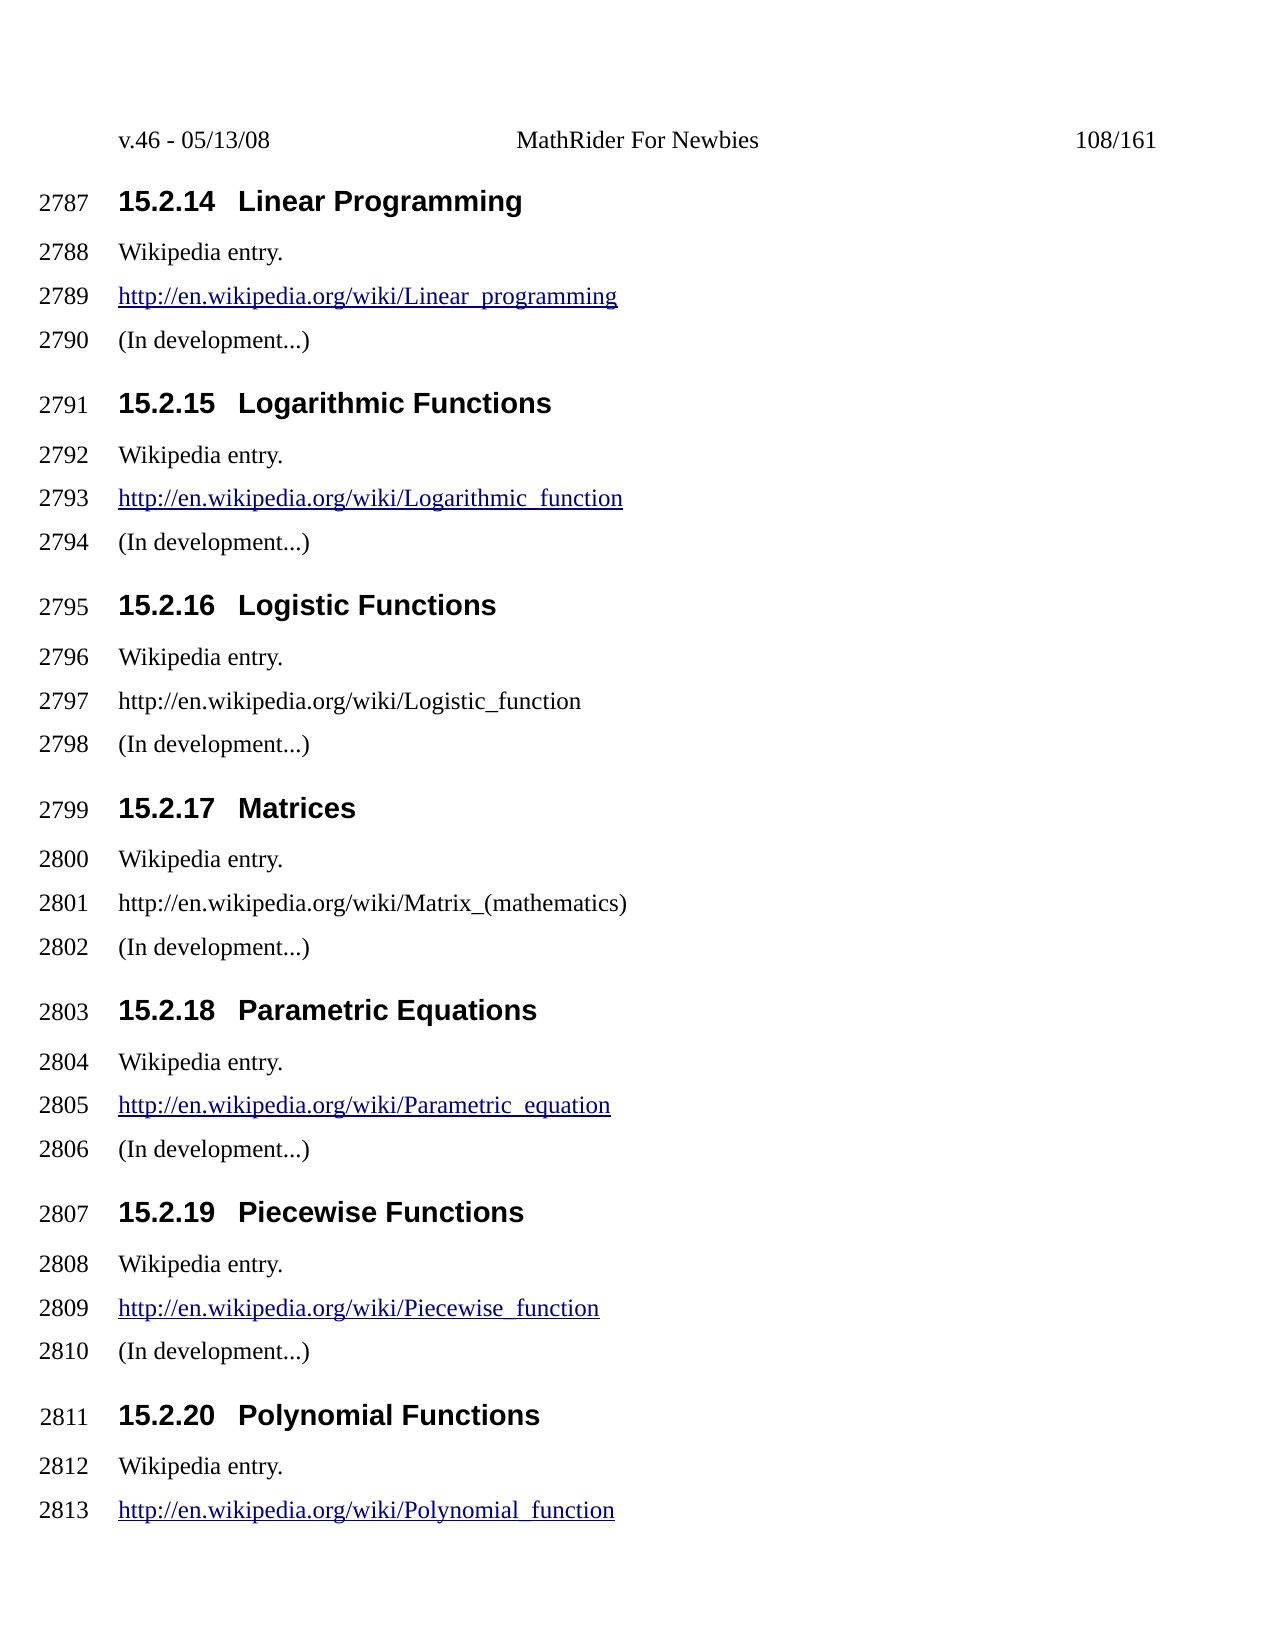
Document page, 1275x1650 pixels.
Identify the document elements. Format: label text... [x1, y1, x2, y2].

subtitle Matrices [118, 791, 1157, 824]
text http://en.wikipedia.org/wiki/Piecewise_function [118, 1293, 1157, 1321]
text (In development...) [118, 729, 1157, 758]
text Wikipedia entry. [118, 440, 1157, 468]
subtitle Polynomial Functions [118, 1398, 1157, 1431]
subtitle Parametric Equations [118, 993, 1157, 1027]
text Wikipedia entry. [118, 237, 1157, 266]
text Wikipedia entry. [118, 642, 1157, 671]
text (In development...) [118, 527, 1157, 556]
text Wikipedia entry. [118, 844, 1157, 873]
subtitle Linear Programming [118, 184, 1157, 217]
subtitle Logarithmic Functions [118, 386, 1157, 420]
text http://en.wikipedia.org/wiki/Logarithmic_function [118, 483, 1157, 512]
text Wikipedia entry. [118, 1249, 1157, 1278]
text http://en.wikipedia.org/wiki/Matrix_(mathematics) [118, 888, 1157, 917]
text (In development...) [118, 1336, 1157, 1365]
subtitle Piecewise Functions [118, 1195, 1157, 1229]
text (In development...) [118, 932, 1157, 961]
text Wikipedia entry. [118, 1047, 1157, 1075]
text (In development...) [118, 325, 1157, 354]
text http://en.wikipedia.org/wiki/Parametric_equation [118, 1090, 1157, 1119]
subtitle Logistic Functions [118, 588, 1157, 622]
text http://en.wikipedia.org/wiki/Polynomial_function [118, 1495, 1157, 1524]
text http://en.wikipedia.org/wiki/Logistic_function [118, 686, 1157, 714]
text http://en.wikipedia.org/wiki/Linear_programming [118, 281, 1157, 310]
text (In development...) [118, 1134, 1157, 1163]
text Wikipedia entry. [118, 1451, 1157, 1480]
